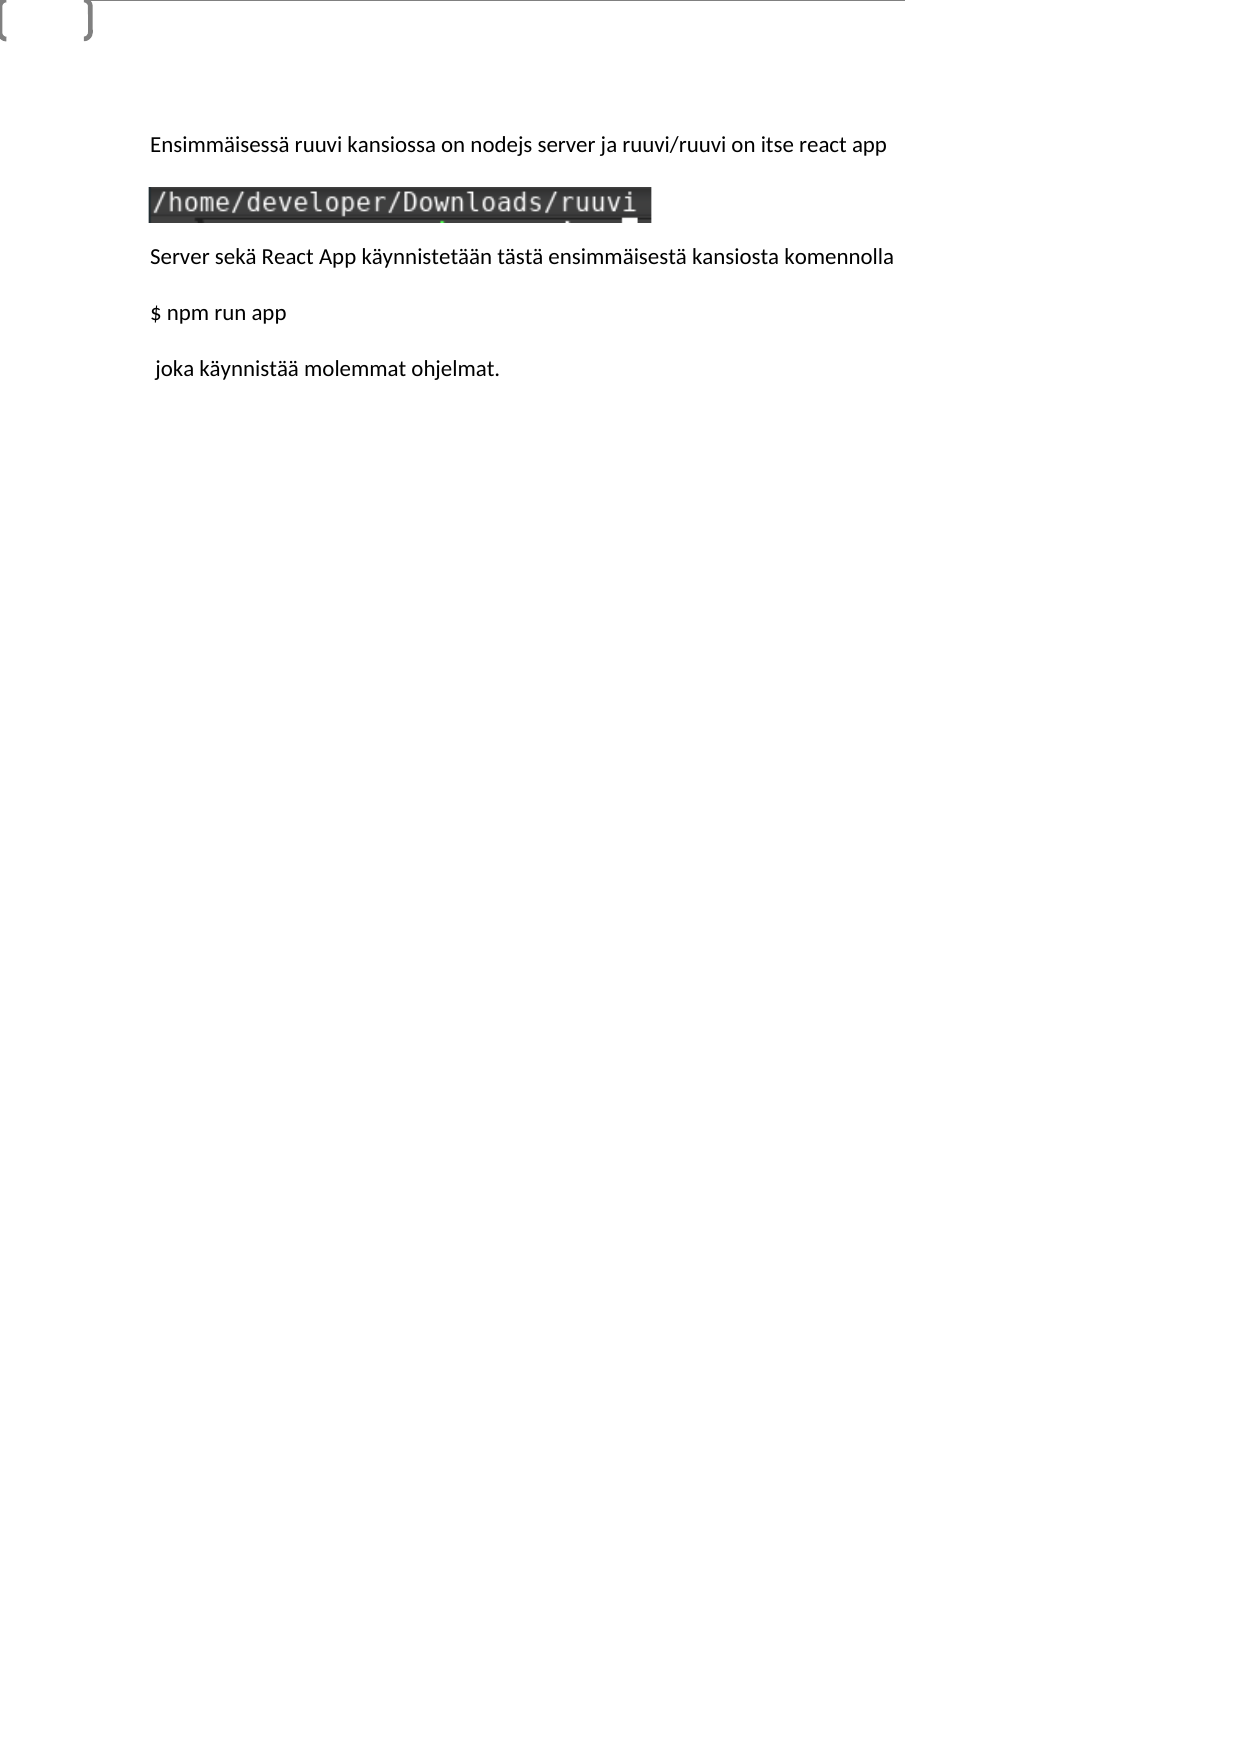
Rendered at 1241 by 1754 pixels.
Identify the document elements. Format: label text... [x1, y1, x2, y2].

text Server sekä React App käynnistetään tästä ensimmäisestä kansiosta komennolla [150, 242, 1090, 270]
picture [148, 187, 652, 223]
text $ npm run app [150, 298, 1090, 326]
text joka käynnistää molemmat ohjelmat. [150, 354, 1090, 382]
text Ensimmäisessä ruuvi kansiossa on nodejs server ja ruuvi/ruuvi on itse react app [150, 130, 1090, 158]
